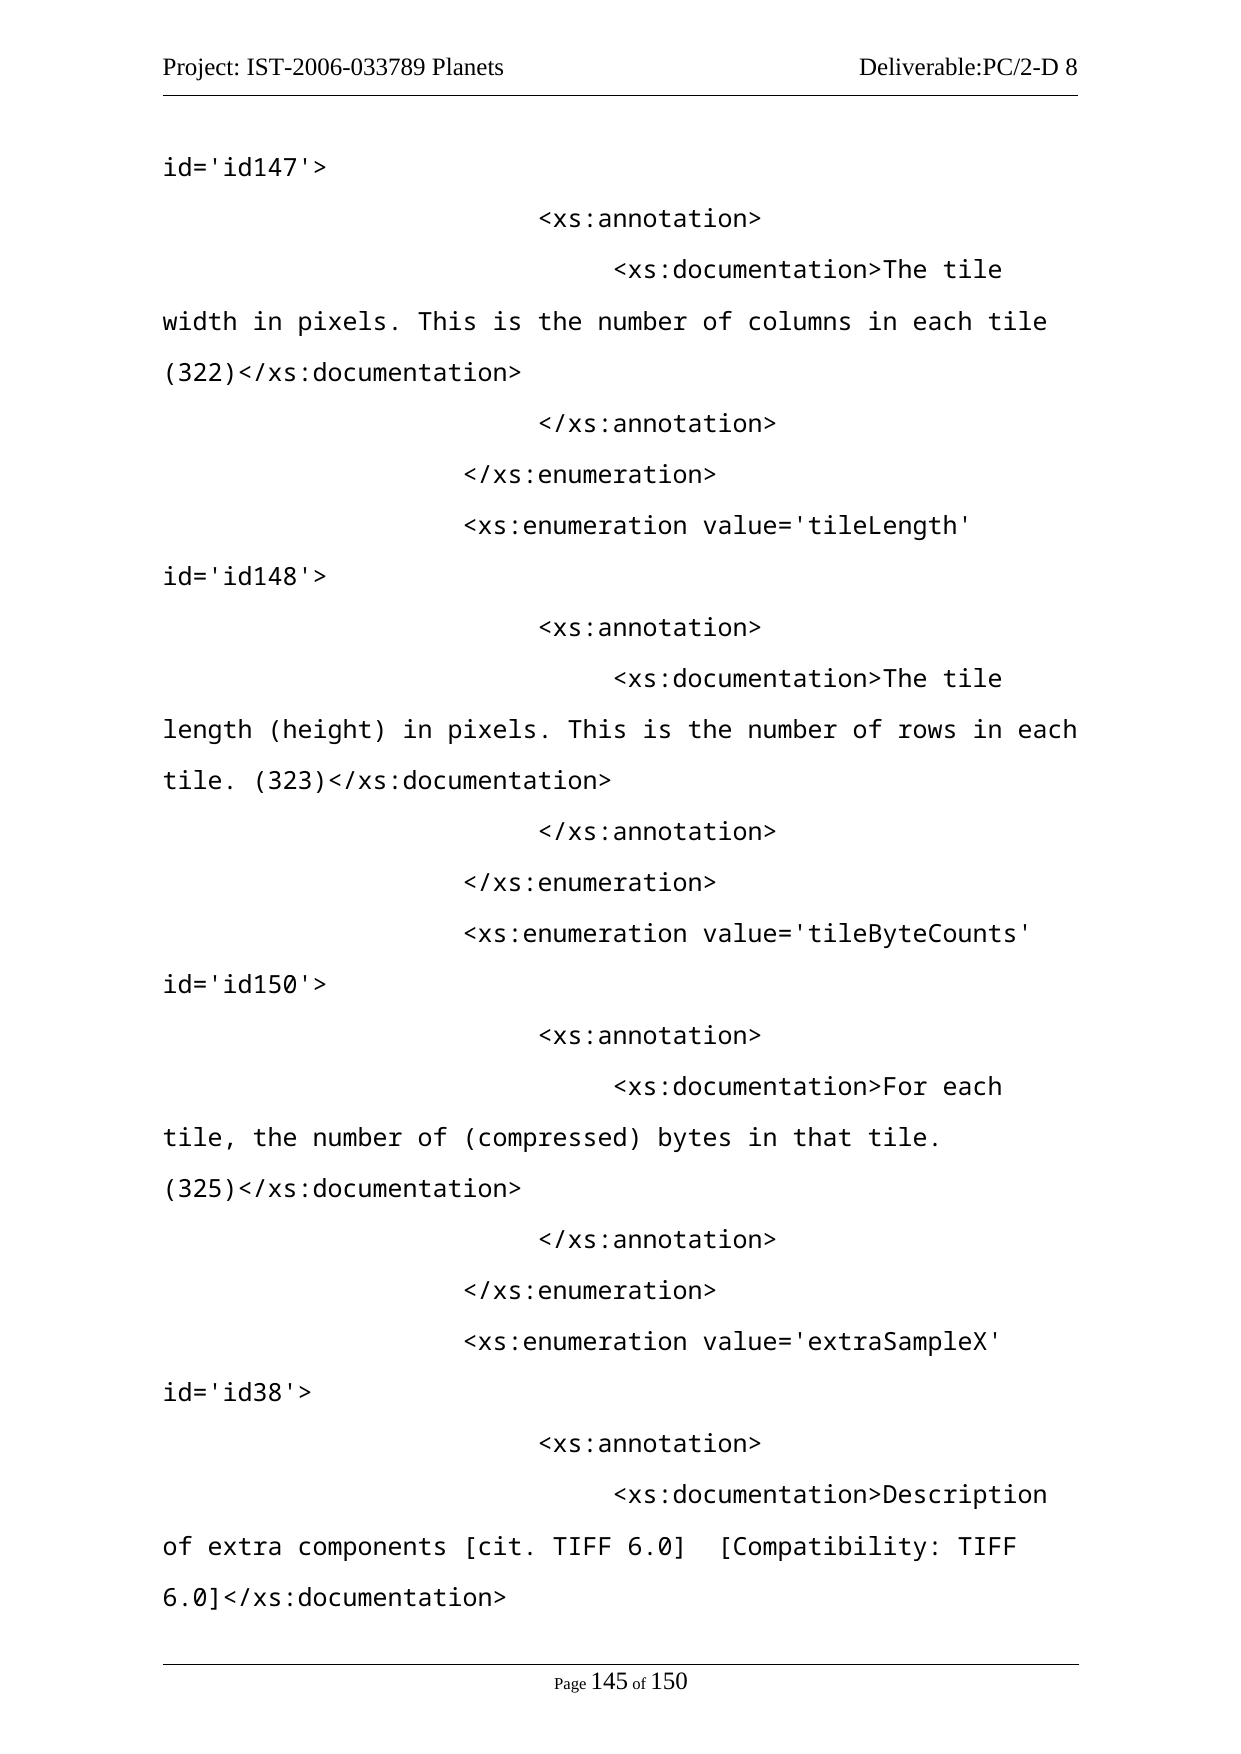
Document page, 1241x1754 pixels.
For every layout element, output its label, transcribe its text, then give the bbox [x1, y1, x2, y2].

text </xs:enumeration> [162, 864, 1078, 899]
text </xs:enumeration> [162, 1273, 1078, 1307]
text id='id147'> [162, 150, 1078, 184]
text <xs:enumeration value='tileLength' id='id148'> [162, 507, 1078, 592]
text <xs:annotation> [162, 201, 1078, 235]
text </xs:annotation> [162, 1222, 1078, 1256]
text <xs:annotation> [162, 1018, 1078, 1052]
text <xs:documentation>The tile length (height) in pixels. This is the number of rows in each tile. (323)</xs:documentation> [162, 660, 1078, 797]
text </xs:enumeration> [162, 456, 1078, 490]
text <xs:enumeration value='tileByteCounts' id='id150'> [162, 916, 1078, 1001]
text <xs:enumeration value='extraSampleX' id='id38'> [162, 1324, 1078, 1409]
text </xs:annotation> [162, 405, 1078, 439]
text <xs:annotation> [162, 1426, 1078, 1460]
text <xs:documentation>Description of extra components [cit. TIFF 6.0] [Compatibility: TIFF 6.0]</xs:documentation> [162, 1477, 1078, 1613]
text <xs:documentation>The tile width in pixels. This is the number of columns in each tile (322)</xs:documentation> [162, 252, 1078, 388]
text </xs:annotation> [162, 813, 1078, 848]
text <xs:documentation>For each tile, the number of (compressed) bytes in that tile. (325)</xs:documentation> [162, 1069, 1078, 1205]
text <xs:annotation> [162, 609, 1078, 643]
